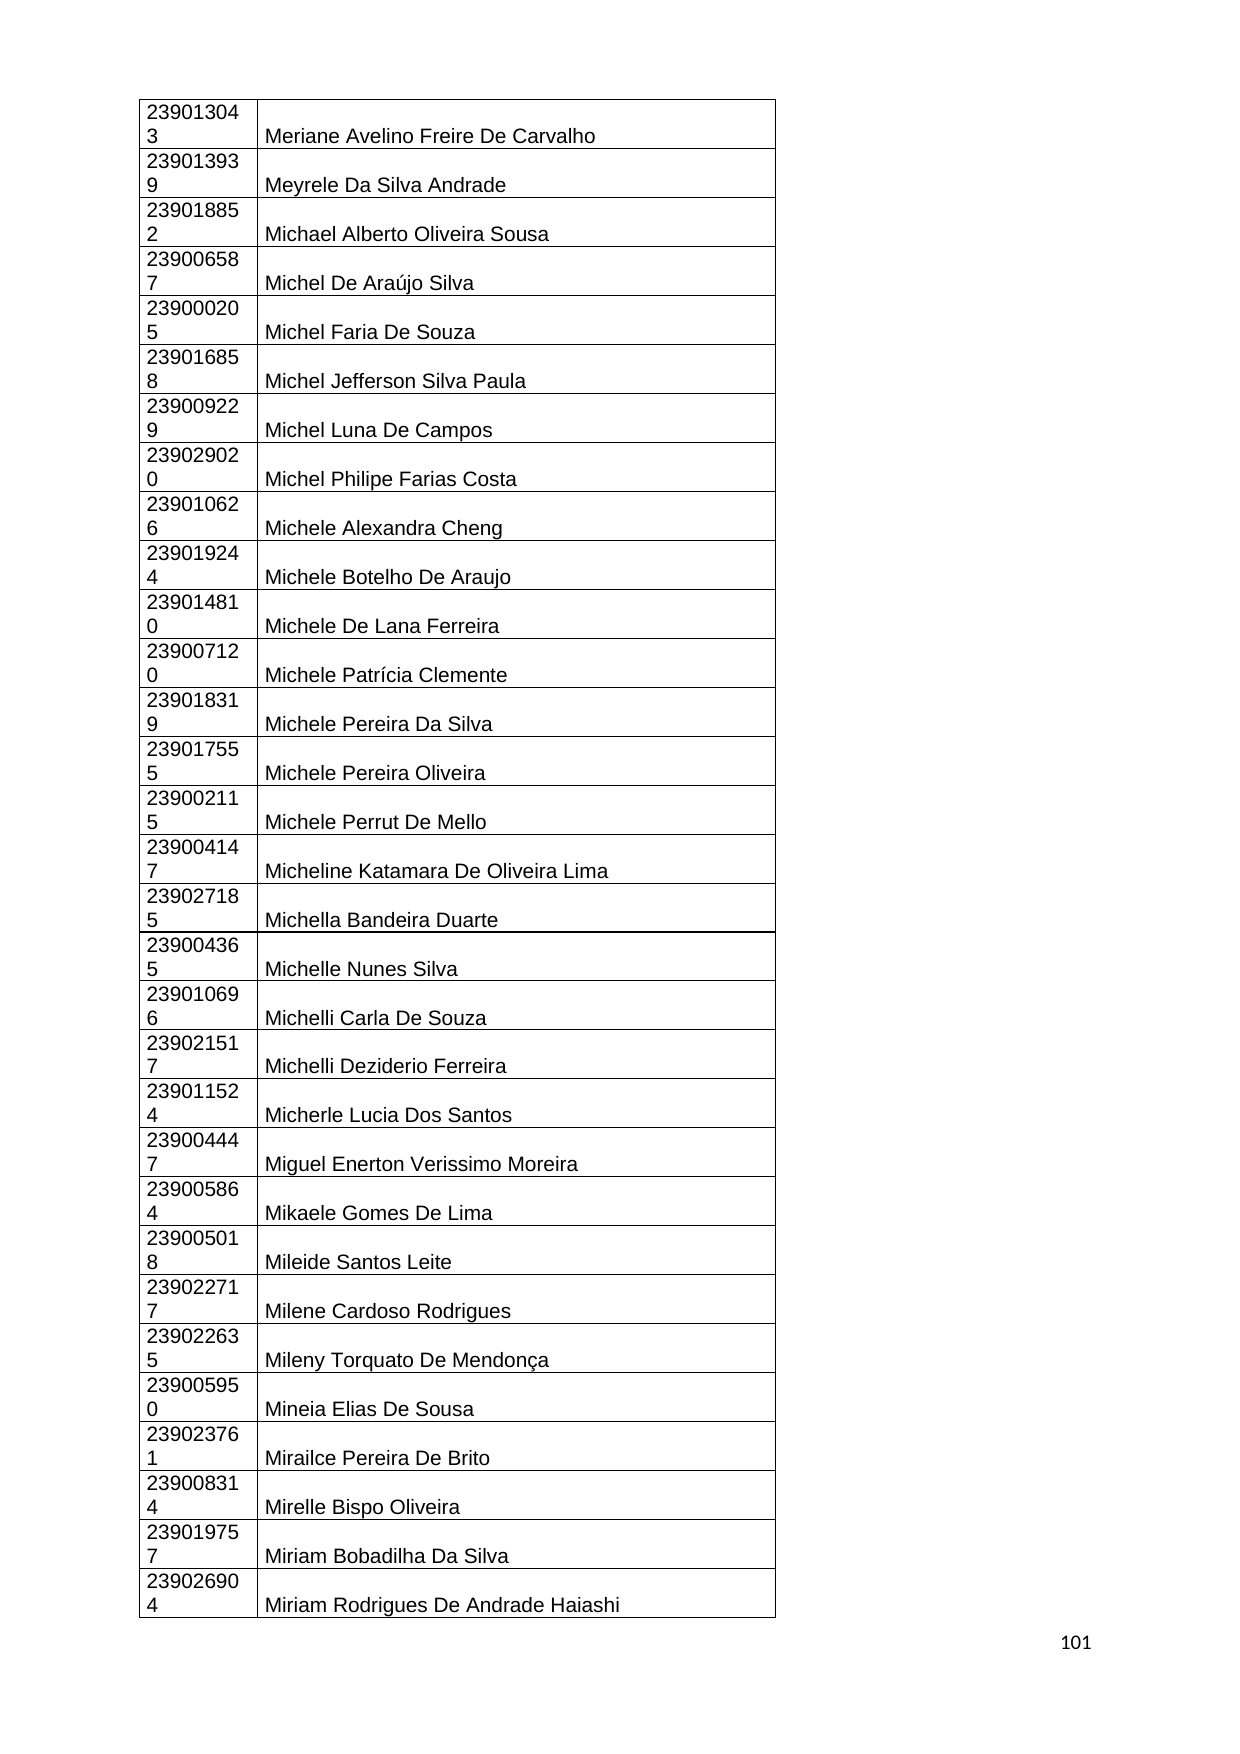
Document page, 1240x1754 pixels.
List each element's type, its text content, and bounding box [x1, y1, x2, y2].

table_cell Michelli Carla De Souza [258, 981, 775, 1029]
table_cell Miguel Enerton Verissimo Moreira [258, 1128, 775, 1176]
table_cell 239013043 [140, 100, 257, 148]
table_cell 239010696 [140, 981, 257, 1029]
table_cell 239013939 [140, 149, 257, 197]
table_cell 239023761 [140, 1422, 257, 1470]
table_cell Michel Jefferson Silva Paula [258, 345, 775, 393]
table_cell 239019244 [140, 541, 257, 589]
table_cell Mileide Santos Leite [258, 1226, 775, 1274]
table_cell 239009229 [140, 394, 257, 442]
table_cell 239016858 [140, 345, 257, 393]
table_cell 239005864 [140, 1177, 257, 1225]
table_cell 239004147 [140, 835, 257, 882]
table_cell 239027185 [140, 884, 257, 931]
table_cell Milene Cardoso Rodrigues [258, 1275, 775, 1323]
table_cell Mileny Torquato De Mendonça [258, 1324, 775, 1372]
table_cell 239022717 [140, 1275, 257, 1323]
table_cell 239022635 [140, 1324, 257, 1372]
table_cell 239021517 [140, 1030, 257, 1078]
table_cell Michael Alberto Oliveira Sousa [258, 198, 775, 246]
table_cell 239019757 [140, 1520, 257, 1568]
table_cell Michel Philipe Farias Costa [258, 443, 775, 491]
table_cell 239005950 [140, 1373, 257, 1421]
table_cell Michel De Araújo Silva [258, 247, 775, 295]
table_cell Michele Patrícia Clemente [258, 639, 775, 687]
table_cell 239011524 [140, 1079, 257, 1127]
table_cell Michele De Lana Ferreira [258, 590, 775, 638]
table_cell 239017555 [140, 737, 257, 784]
table_cell Michelli Deziderio Ferreira [258, 1030, 775, 1078]
table_cell 239029020 [140, 443, 257, 491]
table_cell Meriane Avelino Freire De Carvalho [258, 100, 775, 148]
table_cell Michele Pereira Da Silva [258, 688, 775, 736]
table_cell Michella Bandeira Duarte [258, 884, 775, 931]
table_cell Michele Perrut De Mello [258, 786, 775, 833]
table_cell Micherle Lucia Dos Santos [258, 1079, 775, 1127]
table_cell Michele Alexandra Cheng [258, 492, 775, 540]
table_cell Micheline Katamara De Oliveira Lima [258, 835, 775, 882]
table_cell Michelle Nunes Silva [258, 933, 775, 980]
table_cell Miriam Bobadilha Da Silva [258, 1520, 775, 1568]
table_cell Michel Faria De Souza [258, 296, 775, 344]
table_cell 239000205 [140, 296, 257, 344]
table_cell 239004365 [140, 933, 257, 980]
table_cell 239026904 [140, 1569, 257, 1617]
table_cell Mikaele Gomes De Lima [258, 1177, 775, 1225]
table_cell 239007120 [140, 639, 257, 687]
table_cell Mirailce Pereira De Brito [258, 1422, 775, 1470]
table_cell 239002115 [140, 786, 257, 833]
table_cell 239006587 [140, 247, 257, 295]
table_cell Mineia Elias De Sousa [258, 1373, 775, 1421]
table_cell 239018319 [140, 688, 257, 736]
table_cell 239014810 [140, 590, 257, 638]
table_cell Miriam Rodrigues De Andrade Haiashi [258, 1569, 775, 1617]
table_cell 239010626 [140, 492, 257, 540]
table_cell Meyrele Da Silva Andrade [258, 149, 775, 197]
table_cell Michele Pereira Oliveira [258, 737, 775, 784]
table_cell 239008314 [140, 1471, 257, 1519]
table_cell Michele Botelho De Araujo [258, 541, 775, 589]
table_cell 239004447 [140, 1128, 257, 1176]
table_cell Mirelle Bispo Oliveira [258, 1471, 775, 1519]
table_cell Michel Luna De Campos [258, 394, 775, 442]
table_cell 239018852 [140, 198, 257, 246]
table_cell 239005018 [140, 1226, 257, 1274]
